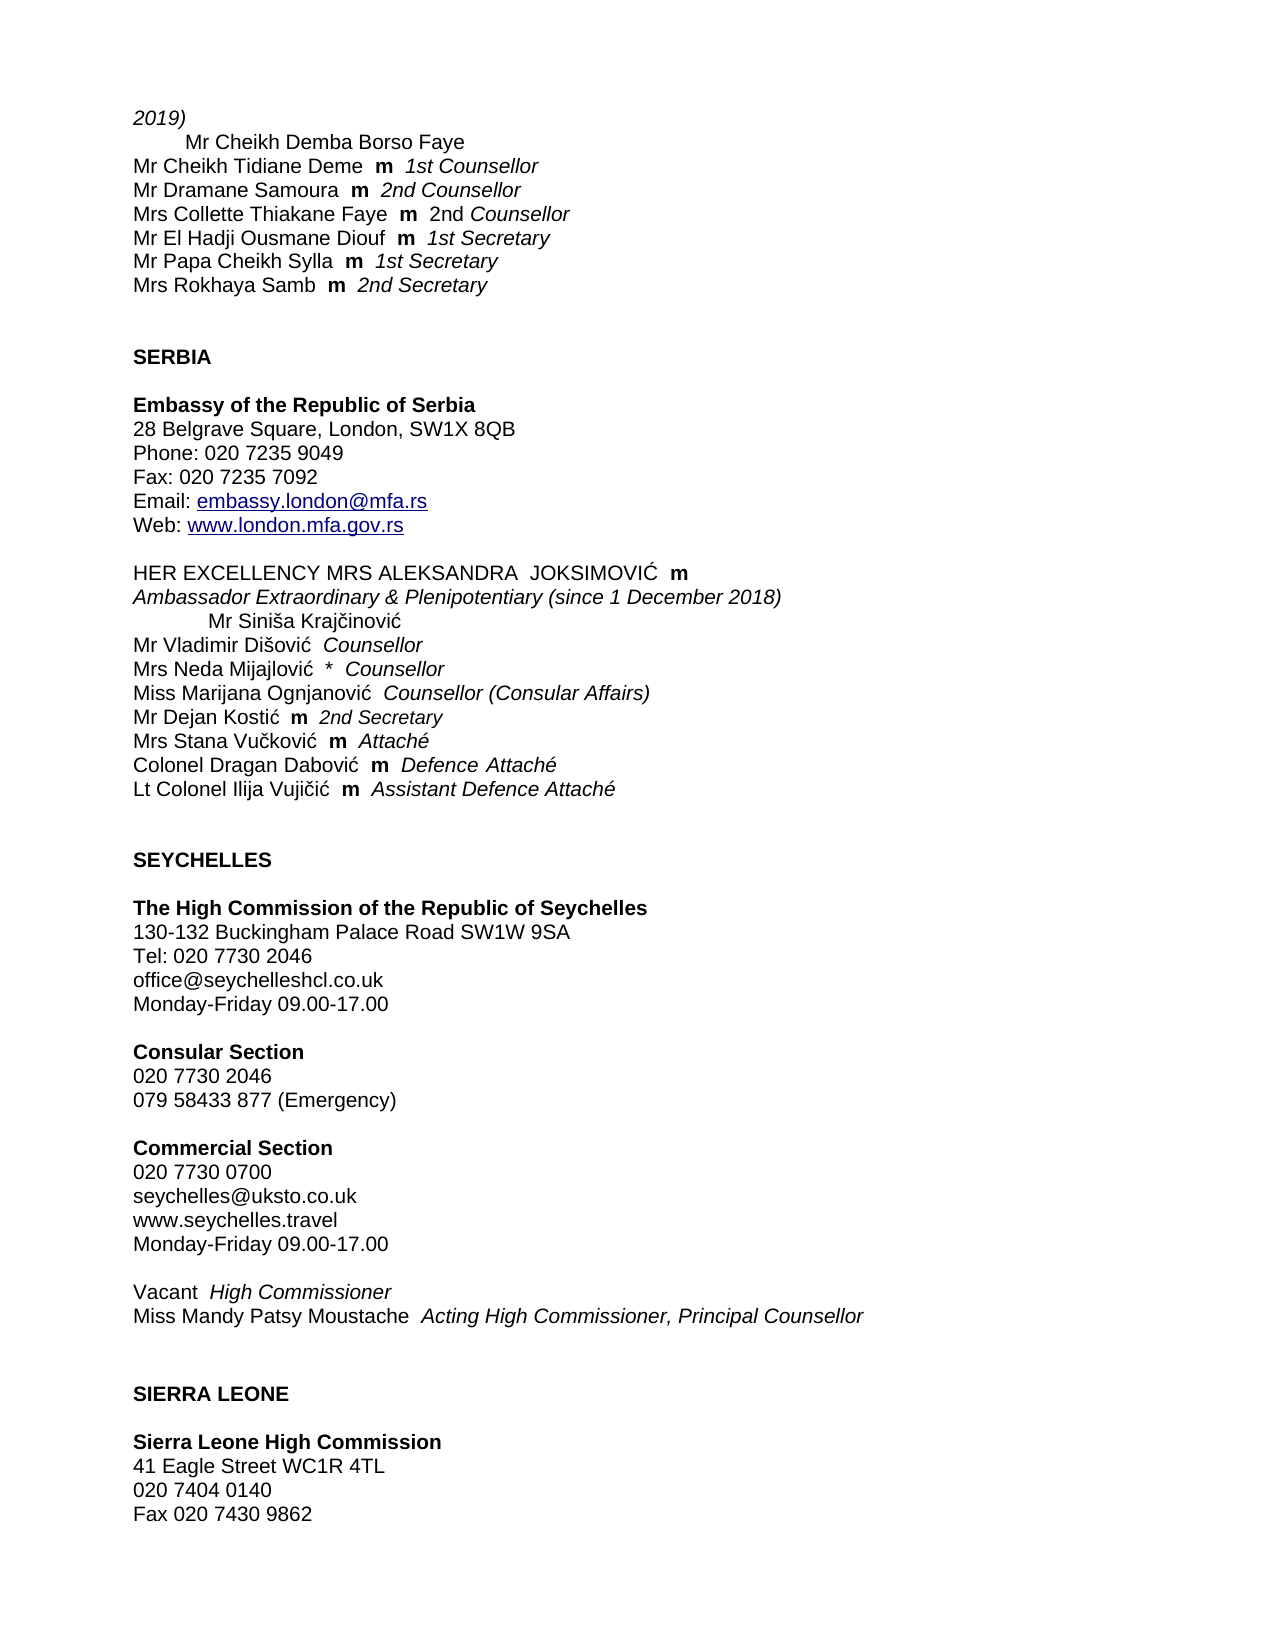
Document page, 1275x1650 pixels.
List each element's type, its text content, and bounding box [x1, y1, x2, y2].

text Mrs Collette Thiakane Faye m 2nd Counsellor [133, 201, 1181, 225]
text Ambassador Extraordinary & Plenipotentiary (since 1 December 2018) [133, 585, 1181, 609]
text Embassy of the Republic of Serbia [133, 393, 1181, 417]
text SEYCHELLES [133, 848, 1181, 872]
text 28 Belgrave Square, London, SW1X 8QB [133, 417, 1181, 441]
text Lt Colonel Ilija Vujičić m Assistant Defence Attaché [133, 776, 1181, 800]
text 020 7730 2046 [133, 1064, 1181, 1088]
text Email: embassy.london@mfa.rs [133, 489, 1181, 513]
text 130-132 Buckingham Palace Road SW1W 9SA [133, 920, 1181, 944]
text Colonel Dragan Dabović m Defence Attaché [133, 752, 1181, 776]
text Mr Cheikh Tidiane Deme m 1st Counsellor [133, 153, 1181, 177]
text HER EXCELLENCY MRS ALEKSANDRA JOKSIMOVIĆ m [133, 561, 1181, 585]
text 020 7730 0700 [133, 1160, 1181, 1184]
text 020 7404 0140 [133, 1478, 1181, 1502]
text Phone: 020 7235 9049 [133, 441, 1181, 465]
text Fax 020 7430 9862 [133, 1502, 1181, 1526]
text Consular Section [133, 1040, 1181, 1064]
text 079 58433 877 (Emergency) [133, 1088, 1181, 1112]
text www.seychelles.travel [133, 1208, 1181, 1232]
text Mr Dramane Samoura m 2nd Counsellor [133, 177, 1181, 201]
text The High Commission of the Republic of Seychelles [133, 896, 1181, 920]
text Mr Vladimir Dišović Counsellor [133, 633, 1181, 657]
text Mr El Hadji Ousmane Diouf m 1st Secretary [133, 225, 1181, 249]
text Mr Cheikh Demba Borso Faye [133, 129, 1181, 153]
text Web: www.london.mfa.gov.rs [133, 513, 1181, 537]
text Mr Siniša Krajčinović [133, 609, 1181, 633]
text 2019) [133, 106, 1181, 129]
text Mr Dejan Kostić m 2nd Secretary [133, 704, 1181, 728]
text Mr Papa Cheikh Sylla m 1st Secretary [133, 249, 1181, 273]
text Miss Mandy Patsy Moustache Acting High Commissioner, Principal Counsellor [133, 1303, 1181, 1327]
text Mrs Rokhaya Samb m 2nd Secretary [133, 273, 1181, 297]
text office@seychelleshcl.co.uk [133, 968, 1181, 992]
text Monday-Friday 09.00-17.00 [133, 1232, 1181, 1256]
text Commercial Section [133, 1136, 1181, 1160]
text SERBIA [133, 345, 1181, 369]
text Tel: 020 7730 2046 [133, 944, 1181, 968]
text Vacant High Commissioner [133, 1279, 1181, 1303]
text SIERRA LEONE [133, 1382, 1181, 1406]
text Fax: 020 7235 7092 [133, 465, 1181, 489]
text Miss Marijana Ognjanović Counsellor (Consular Affairs) [133, 681, 1181, 704]
text Sierra Leone High Commission [133, 1430, 1181, 1454]
text seychelles@uksto.co.uk [133, 1184, 1181, 1208]
text Monday-Friday 09.00-17.00 [133, 992, 1181, 1016]
text 41 Eagle Street WC1R 4TL [133, 1454, 1181, 1478]
text Mrs Stana Vučković m Attaché [133, 728, 1181, 752]
text Mrs Neda Mijajlović * Counsellor [133, 657, 1181, 681]
